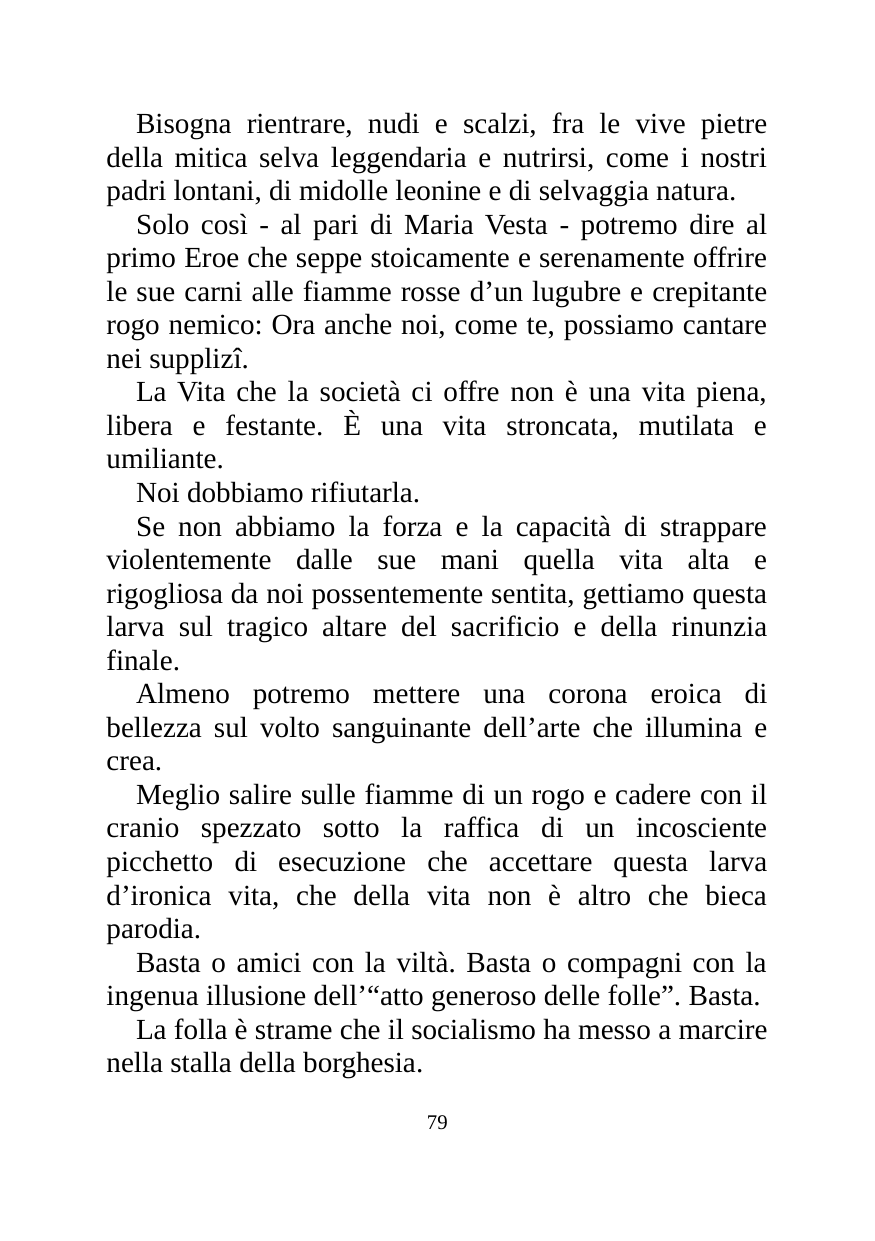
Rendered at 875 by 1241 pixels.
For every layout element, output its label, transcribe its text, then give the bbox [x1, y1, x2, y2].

text Meglio salire sulle fiamme di un rogo e cadere con il cranio spezzato sotto la raffica di un incosciente picchetto di esecuzione che accettare questa larva d’ironica vita, che della vita non è altro che bieca parodia. [106, 777, 768, 945]
text Se non abbiamo la forza e la capacità di strappare violentemente dalle sue mani quella vita alta e rigogliosa da noi possentemente sentita, gettiamo questa larva sul tragico altare del sacrificio e della rinunzia finale. [106, 509, 768, 676]
text Solo così - al pari di Maria Vesta - potremo dire al primo Eroe che seppe stoicamente e serenamente offrire le sue carni alle fiamme rosse d’un lugubre e crepitante rogo nemico: Ora anche noi, come te, possiamo cantare nei supplizî. [106, 207, 768, 374]
text Bisogna rientrare, nudi e scalzi, fra le vive pietre della mitica selva leggendaria e nutrirsi, come i nostri padri lontani, di midolle leonine e di selvaggia natura. [106, 106, 768, 207]
text La Vita che la società ci offre non è una vita piena, libera e festante. È una vita stroncata, mutilata e umiliante. [106, 374, 768, 475]
text La folla è strame che il socialismo ha messo a marcire nella stalla della borghesia. [106, 1012, 768, 1079]
text Basta o amici con la viltà. Basta o compagni con la ingenua illusione dell’“atto generoso delle folle”. Basta. [106, 945, 768, 1012]
text Almeno potremo mettere una corona eroica di bellezza sul volto sanguinante dell’arte che illumina e crea. [106, 676, 768, 777]
text Noi dobbiamo rifiutarla. [106, 475, 768, 509]
